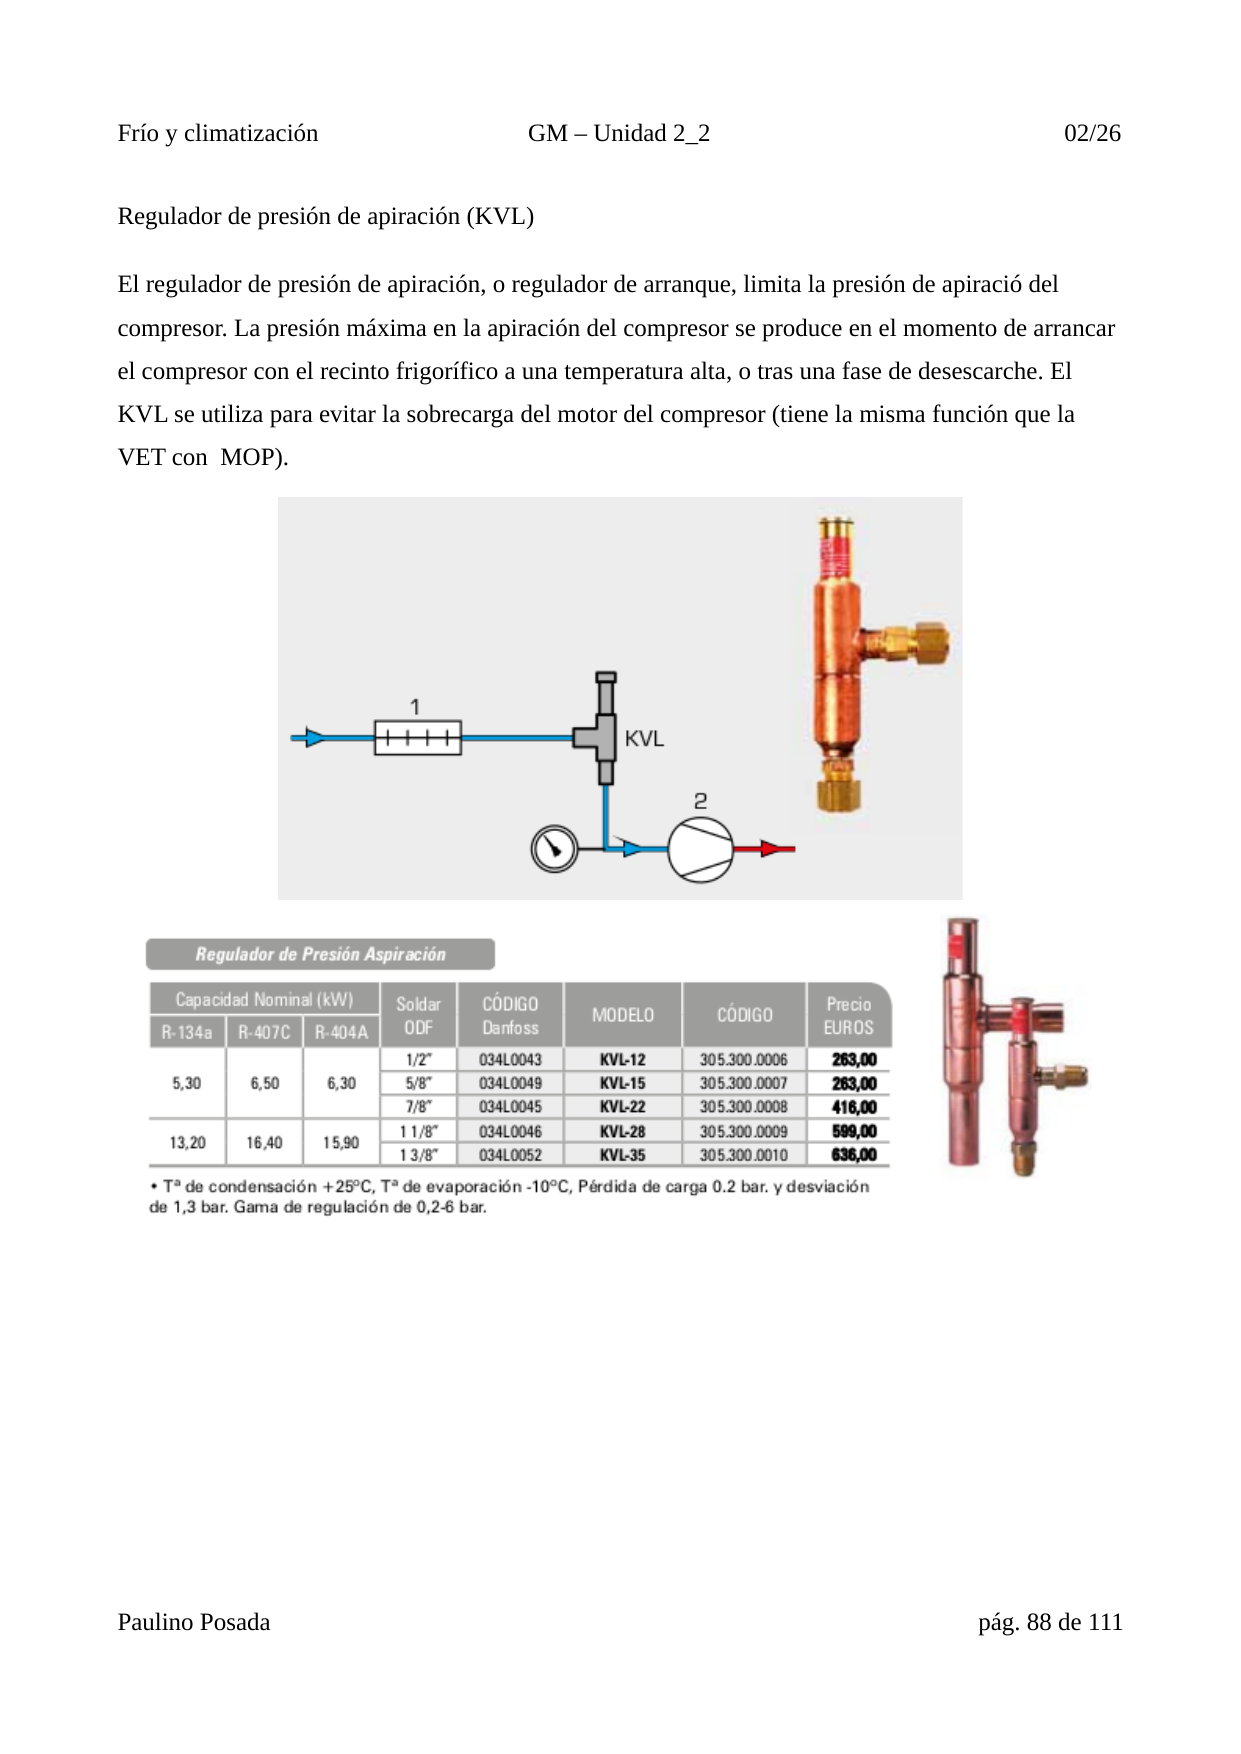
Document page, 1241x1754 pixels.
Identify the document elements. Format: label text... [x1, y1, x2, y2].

text Regulador de presión de apiración (KVL) [117, 201, 1123, 230]
picture [140, 906, 1100, 1230]
text El regulador de presión de apiración, o regulador de arranque, limita la presión de apiració del compresor. La presión máxima en la apiración del compresor se produce en el momento de arrancar el compresor con el recinto frigorífico a una temperatura alta, o tras una fase de desescarche. El KVL se utiliza para evitar la sobrecarga del motor del compresor (tiene la misma función que la VET con MOP). [117, 269, 1123, 471]
picture [278, 497, 963, 900]
